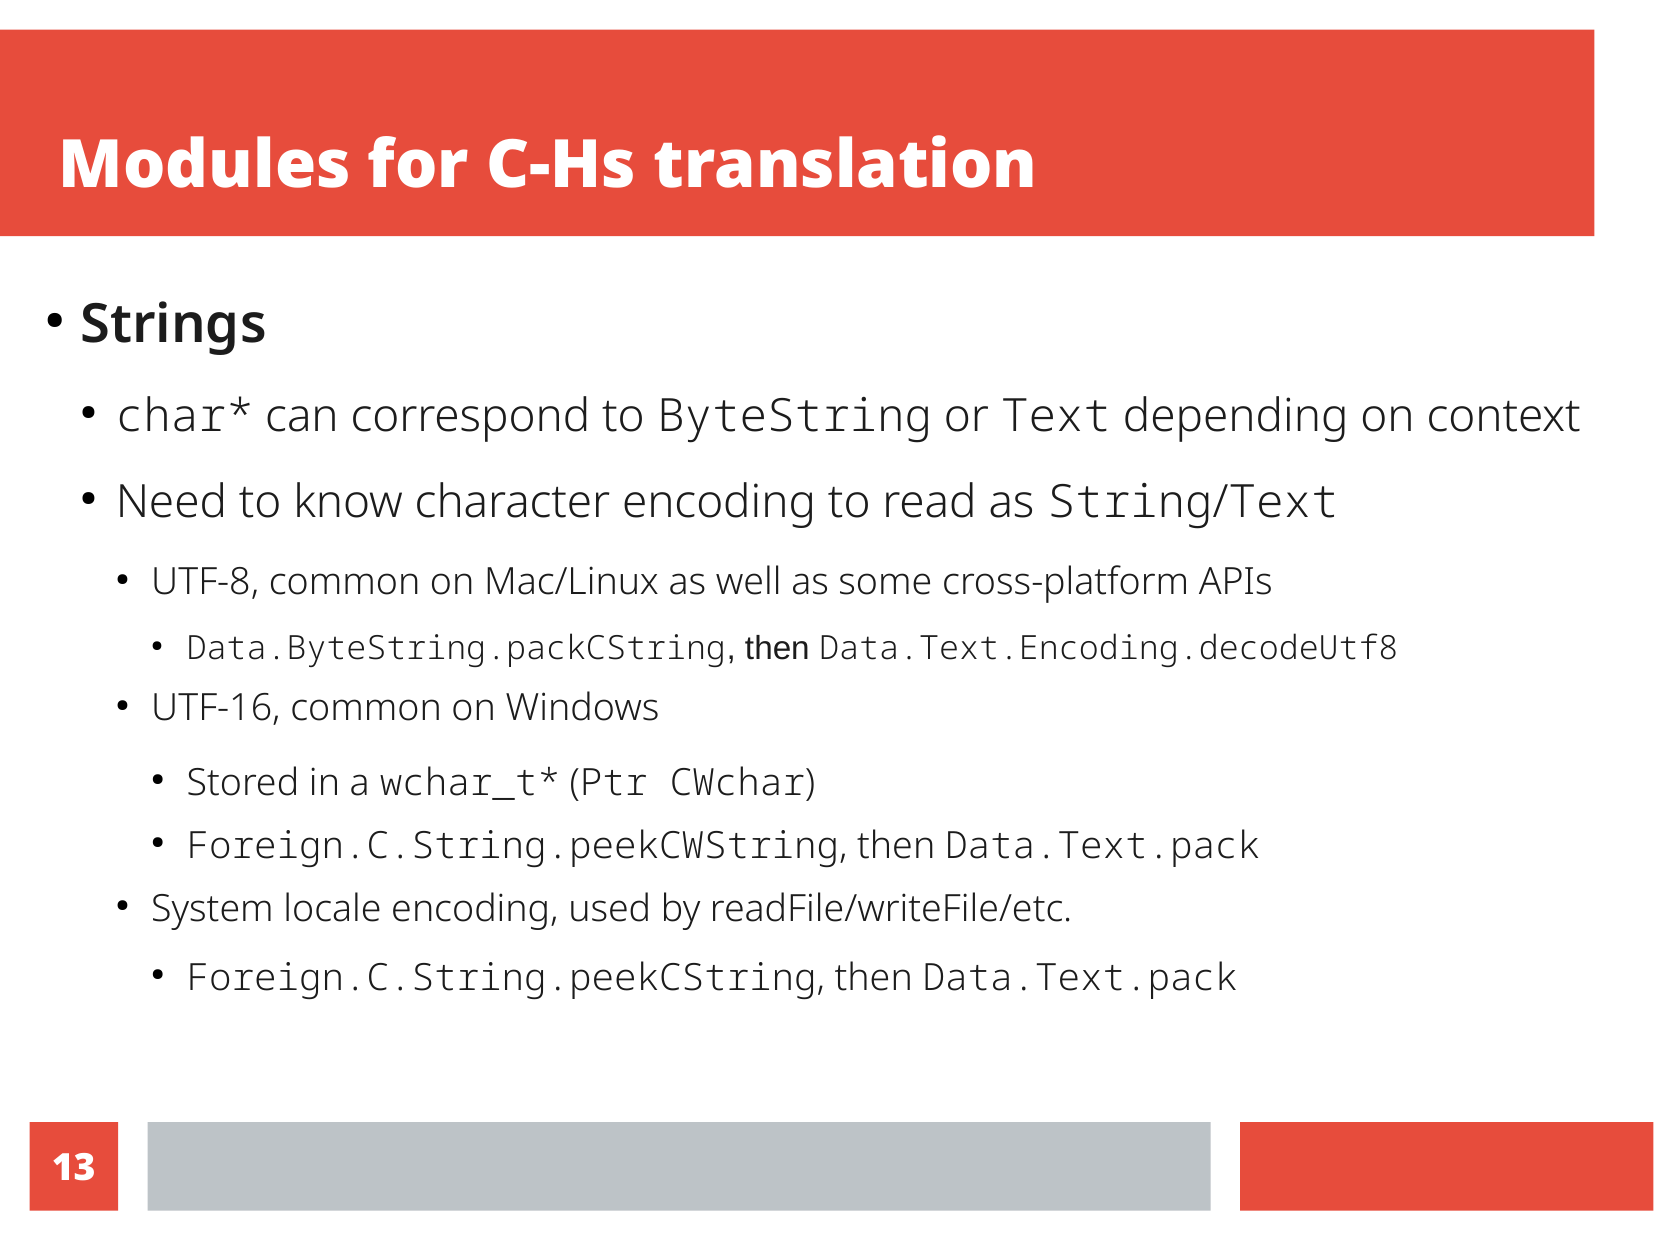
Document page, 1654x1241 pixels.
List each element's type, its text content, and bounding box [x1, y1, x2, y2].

title Modules for C-Hs translation [59, 59, 1595, 207]
list Strings char* can correspond to ByteString or Text depending on context Need to know character encoding to read as String/Text UTF-8, common on Mac/Linux as well as some cross-platform APIs Data.ByteString.packCString, then Data.Text.Encoding.decodeUtf8 UTF-16, common on Windows Stored in a wchar_t* (Ptr CWchar) Foreign.C.String.peekCWString, then Data.Text.pack System locale encoding, used by readFile/writeFile/etc. Foreign.C.String.peekCString, then Data.Text.pack [45, 285, 1606, 1066]
